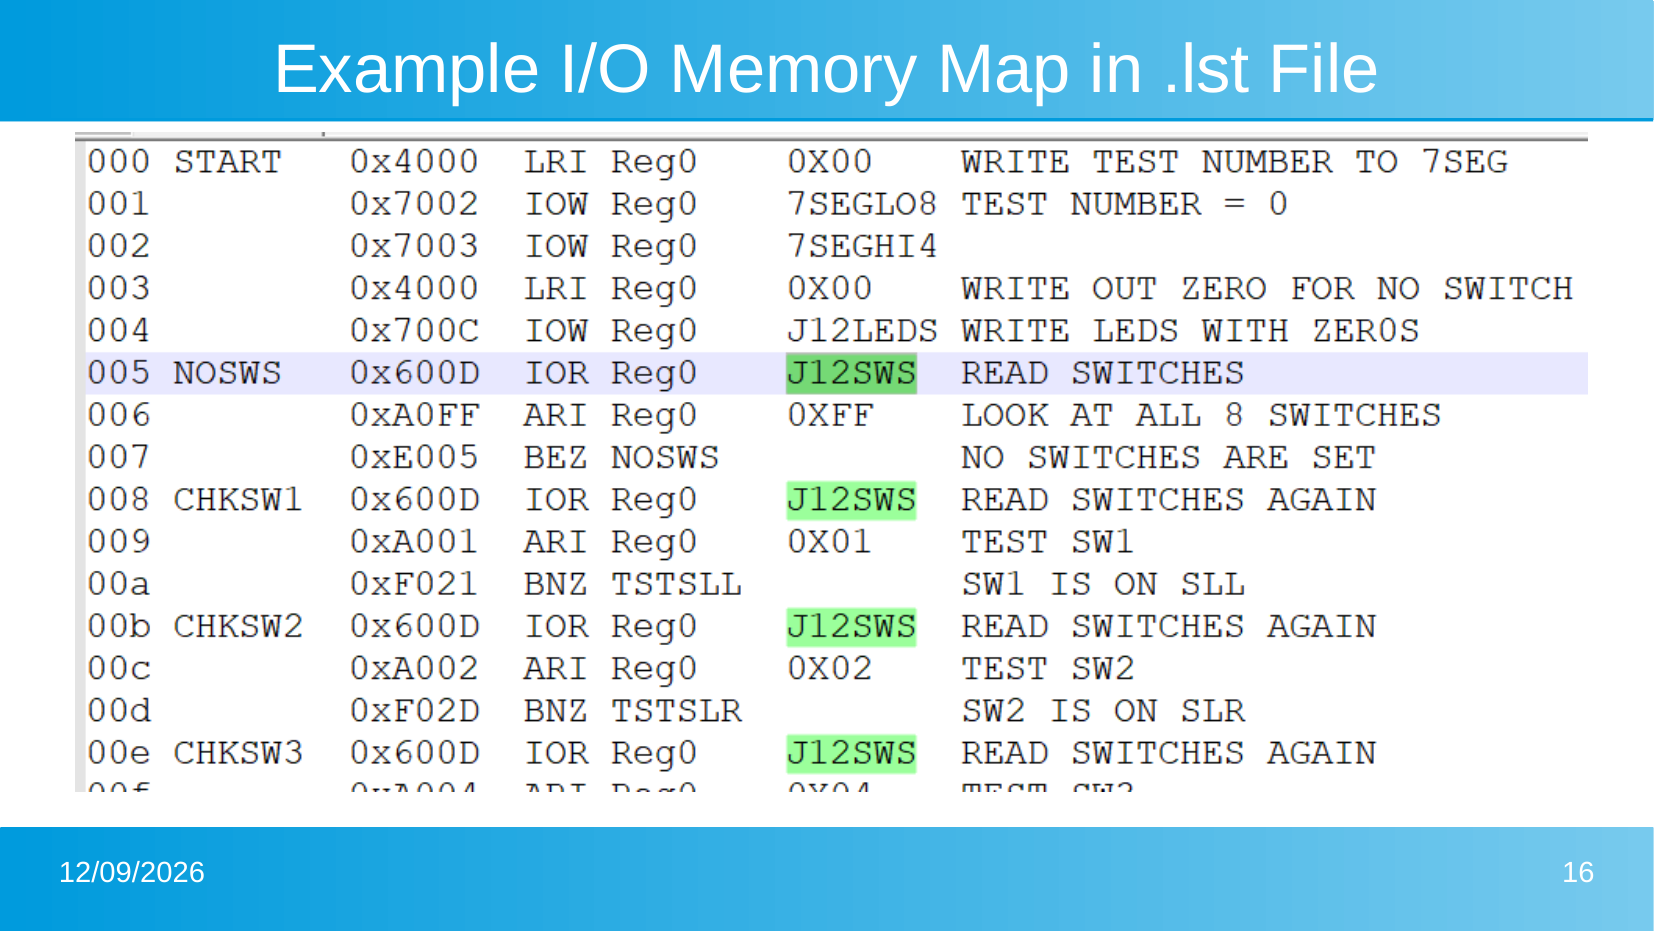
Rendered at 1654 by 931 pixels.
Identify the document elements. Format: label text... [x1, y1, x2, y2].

title Example I/O Memory Map in .lst File [59, 29, 1595, 108]
picture [75, 132, 1588, 792]
